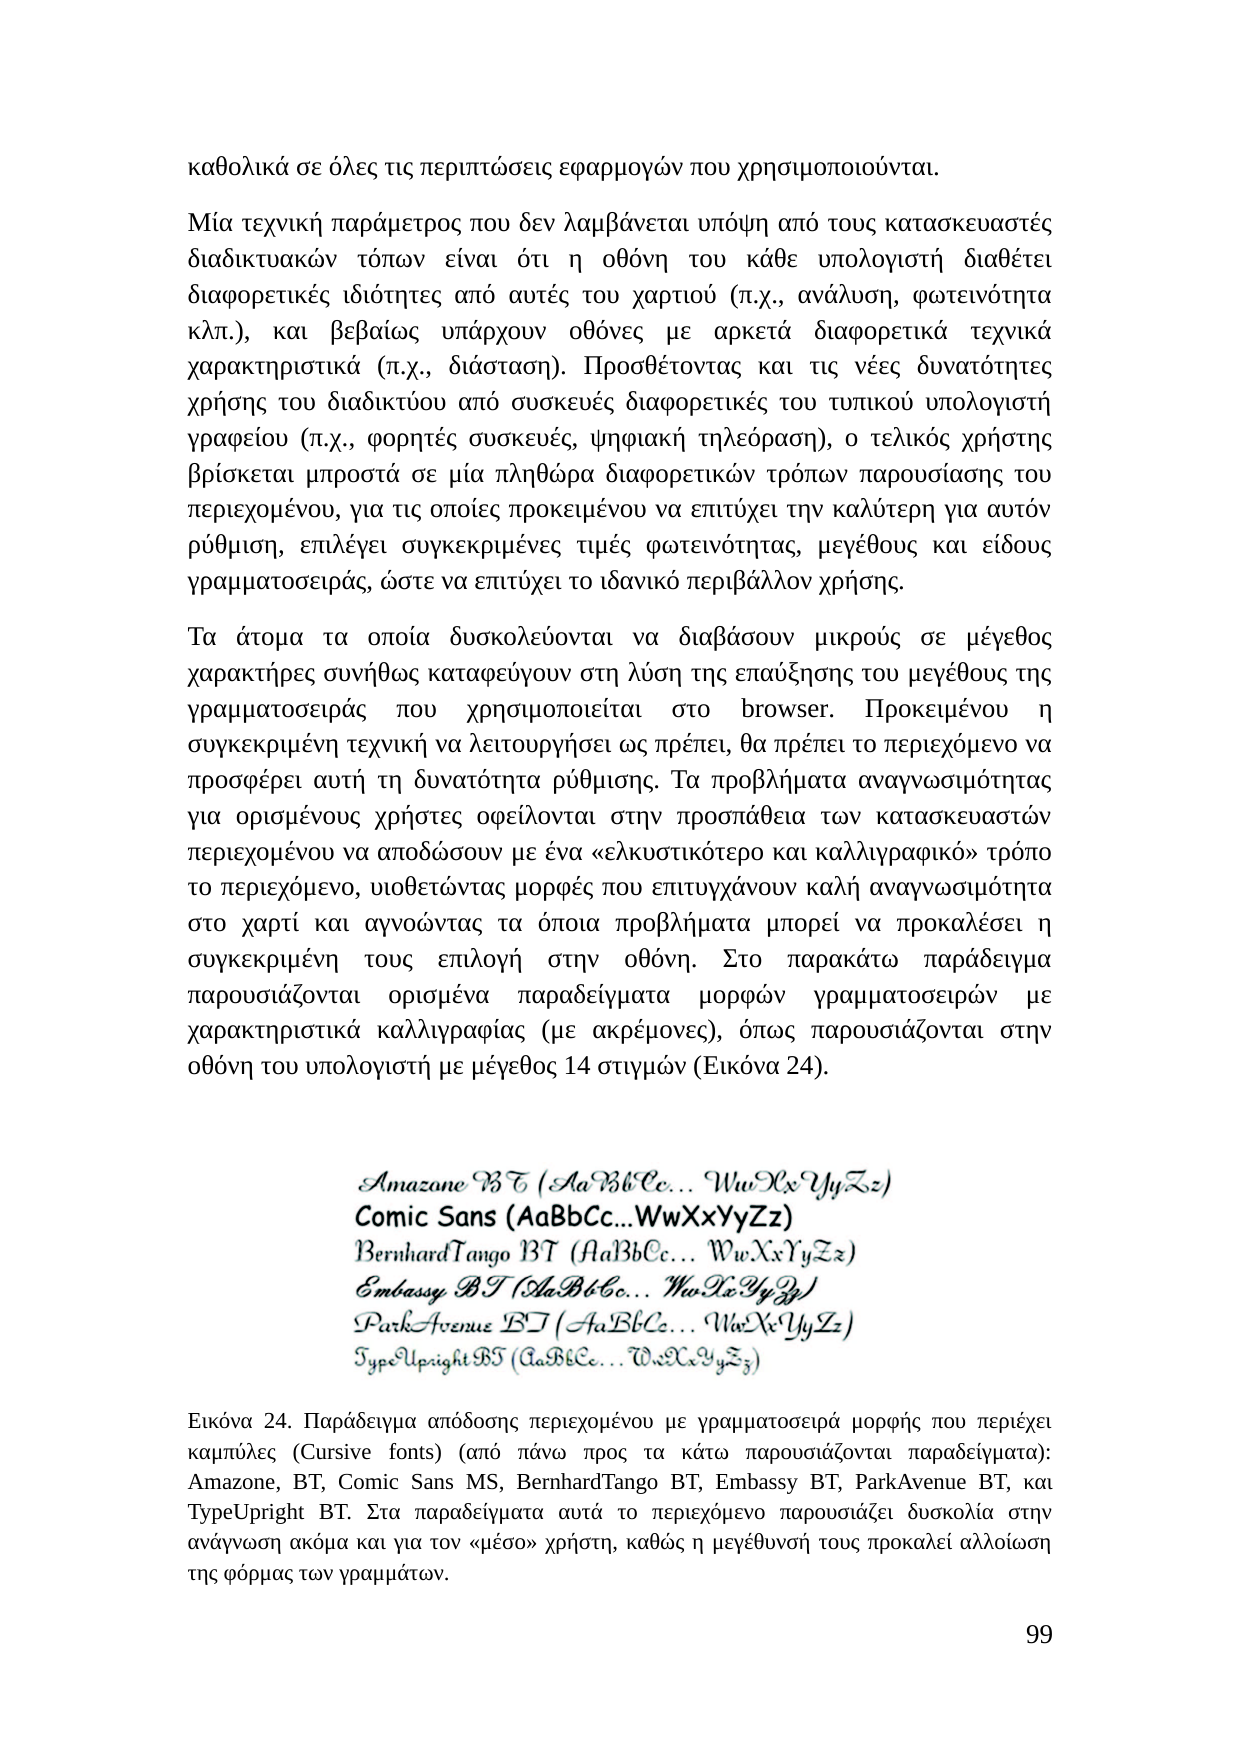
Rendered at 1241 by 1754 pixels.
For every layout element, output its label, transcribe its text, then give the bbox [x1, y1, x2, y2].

picture [345, 1162, 895, 1383]
text Τα άτομα τα οποία δυσκολεύονται να διαβάσουν μικρούς σε μέγεθος χαρακτήρες συνήθως καταφεύγουν στη λύση της επαύξησης του μεγέθους της γραμματοσειράς που χρησιμοποιείται στο browser. Προκειμένου η συγκεκριμένη τεχνική να λειτουργήσει ως πρέπει, θα πρέπει το περιεχόμενο να προσφέρει αυτή τη δυνατότητα ρύθμισης. Τα προβλήματα αναγνωσιμότητας για ορισμένους χρήστες οφείλονται στην προσπάθεια των κατασκευαστών περιεχομένου να αποδώσουν με ένα «ελκυστικότερο και καλλιγραφικό» τρόπο το περιεχόμενο, υιοθετώντας μορφές που επιτυγχάνουν καλή αναγνωσιμότητα στο χαρτί και αγνοώντας τα όποια προβλήματα μπορεί να προκαλέσει η συγκεκριμένη τους επιλογή στην οθόνη. Στο παρακάτω παράδειγμα παρουσιάζονται ορισμένα παραδείγματα μορφών γραμματοσειρών με χαρακτηριστικά καλλιγραφίας (με ακρέμονες), όπως παρουσιάζονται στην οθόνη του υπολογιστή με μέγεθος 14 στιγμών (). [187, 620, 1053, 1080]
text Μία τεχνική παράμετρος που δεν λαμβάνεται υπόψη από τους κατασκευαστές διαδικτυακών τόπων είναι ότι η οθόνη του κάθε υπολογιστή διαθέτει διαφορετικές ιδιότητες από αυτές του χαρτιού (π.χ., ανάλυση, φωτεινότητα κλπ.), και βεβαίως υπάρχουν οθόνες με αρκετά διαφορετικά τεχνικά χαρακτηριστικά (π.χ., διάσταση). Προσθέτοντας και τις νέες δυνατότητες χρήσης του διαδικτύου από συσκευές διαφορετικές του τυπικού υπολογιστή γραφείου (π.χ., φορητές συσκευές, ψηφιακή τηλεόραση), ο τελικός χρήστης βρίσκεται μπροστά σε μία πληθώρα διαφορετικών τρόπων παρουσίασης του περιεχομένου, για τις οποίες προκειμένου να επιτύχει την καλύτερη για αυτόν ρύθμιση, επιλέγει συγκεκριμένες τιμές φωτεινότητας, μεγέθους και είδους γραμματοσειράς, ώστε να επιτύχει το ιδανικό περιβάλλον χρήσης. [187, 207, 1053, 595]
text Εικόνα . Παράδειγμα απόδοσης περιεχομένου με γραμματοσειρά μορφής που περιέχει καμπύλες (Cursive fonts) (από πάνω προς τα κάτω παρουσιάζονται παραδείγματα): Amazone, BT, Comic Sans MS, BernhardTango BT, Embassy BT, ParkAvenue BT, και TypeUpright BT. Στα παραδείγματα αυτά το περιεχόμενο παρουσιάζει δυσκολία στην ανάγνωση ακόμα και για τον «μέσο» χρήστη, καθώς η μεγέθυνσή τους προκαλεί αλλοίωση της φόρμας των γραμμάτων. [187, 1408, 1053, 1585]
text καθολικά σε όλες τις περιπτώσεις εφαρμογών που χρησιμοποιούνται. [187, 150, 1053, 181]
